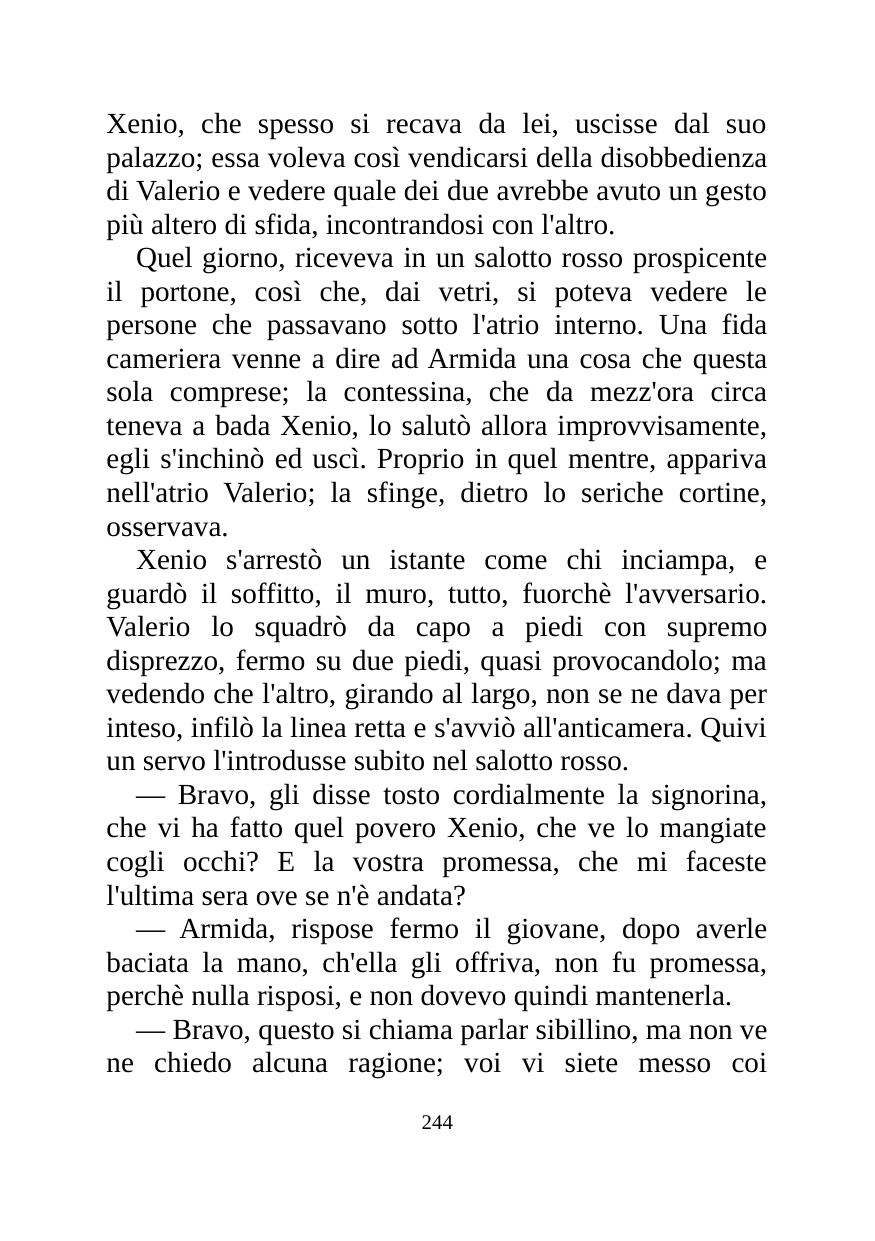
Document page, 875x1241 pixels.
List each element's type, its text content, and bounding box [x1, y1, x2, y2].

text Xenio s'arrestò un istante come chi inciampa, e guardò il soffitto, il muro, tutto, fuorchè l'avversario. Valerio lo squadrò da capo a piedi con supremo disprezzo, fermo su due piedi, quasi provocandolo; ma vedendo che l'altro, girando al largo, non se ne dava per inteso, infilò la linea retta e s'avviò all'anticamera. Quivi un servo l'introdusse subito nel salotto rosso. [106, 542, 768, 777]
text — Armida, rispose fermo il giovane, dopo averle baciata la mano, ch'ella gli offriva, non fu promessa, perchè nulla risposi, e non dovevo quindi mantenerla. [106, 911, 768, 1012]
text — Bravo, gli disse tosto cordialmente la signorina, che vi ha fatto quel povero Xenio, che ve lo mangiate cogli occhi? E la vostra promessa, che mi faceste l'ultima sera ove se n'è andata? [106, 777, 768, 911]
text Quel giorno, riceveva in un salotto rosso prospicente il portone, così che, dai vetri, si poteva vedere le persone che passavano sotto l'atrio interno. Una fida cameriera venne a dire ad Armida una cosa che questa sola comprese; la contessina, che da mezz'ora circa teneva a bada Xenio, lo salutò allora improvvisamente, egli s'inchinò ed uscì. Proprio in quel mentre, appariva nell'atrio Valerio; la sfinge, dietro lo seriche cortine, osservava. [106, 240, 768, 542]
text Xenio, che spesso si recava da lei, uscisse dal suo palazzo; essa voleva così vendicarsi della disobbedienza di Valerio e vedere quale dei due avrebbe avuto un gesto più altero di sfida, incontrandosi con l'altro. [106, 106, 768, 240]
text — Bravo, questo si chiama parlar sibillino, ma non ve ne chiedo alcuna ragione; voi vi siete messo coi [106, 1012, 768, 1079]
